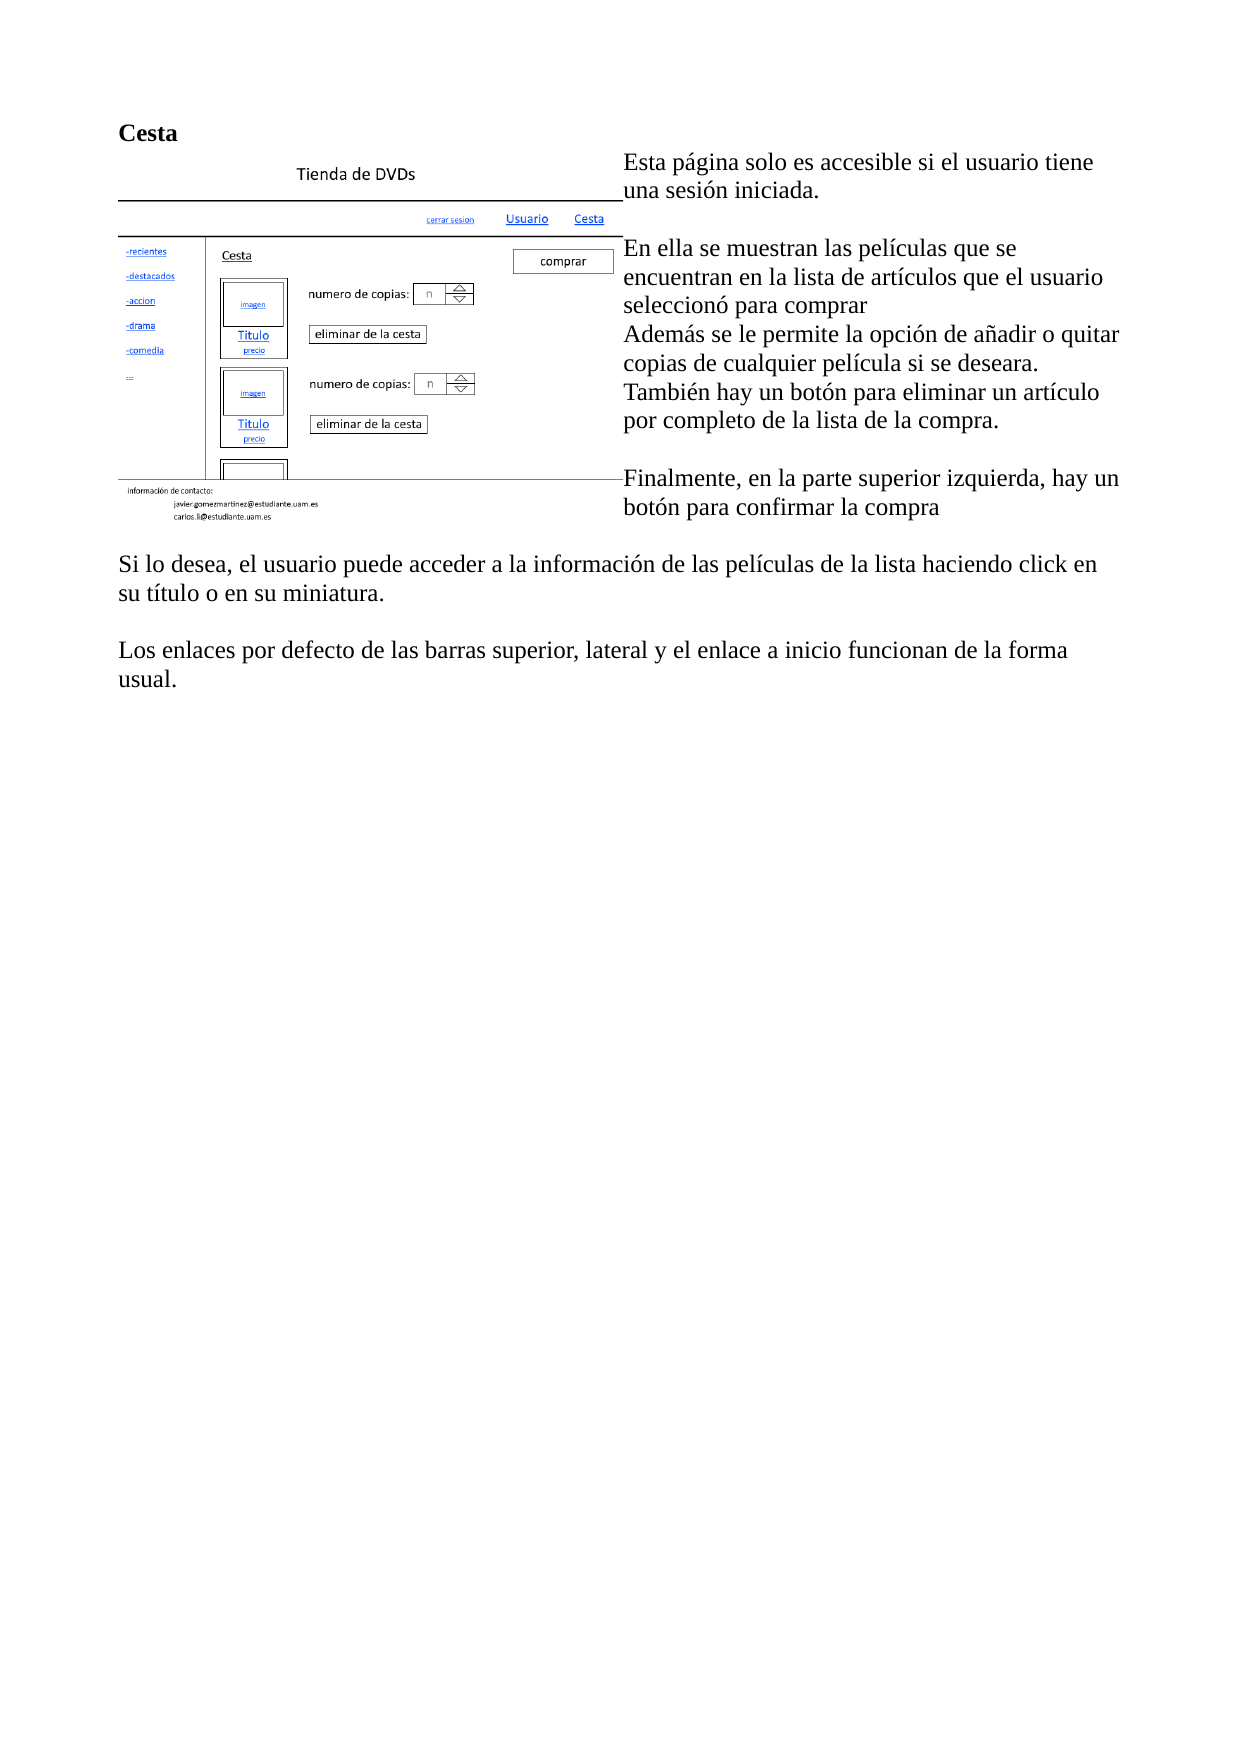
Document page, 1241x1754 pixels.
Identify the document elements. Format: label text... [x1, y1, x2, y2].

text Esta página solo es accesible si el usuario tiene una sesión iniciada. [624, 147, 1122, 204]
text Los enlaces por defecto de las barras superior, lateral y el enlace a inicio funcionan de la forma usual. [118, 636, 1122, 693]
text En ella se muestran las películas que se encuentran en la lista de artículos que el usuario seleccionó para comprar [624, 233, 1122, 319]
text También hay un botón para eliminar un artículo por completo de la lista de la compra. [624, 377, 1122, 434]
text Si lo desea, el usuario puede acceder a la información de las películas de la lista haciendo click en su título o en su miniatura. [118, 549, 1122, 607]
text Cesta [118, 118, 1122, 147]
picture [118, 146, 624, 526]
text Además se le permite la opción de añadir o quitar copias de cualquier película si se deseara. [624, 319, 1122, 377]
text Finalmente, en la parte superior izquierda, hay un botón para confirmar la compra [624, 463, 1122, 521]
